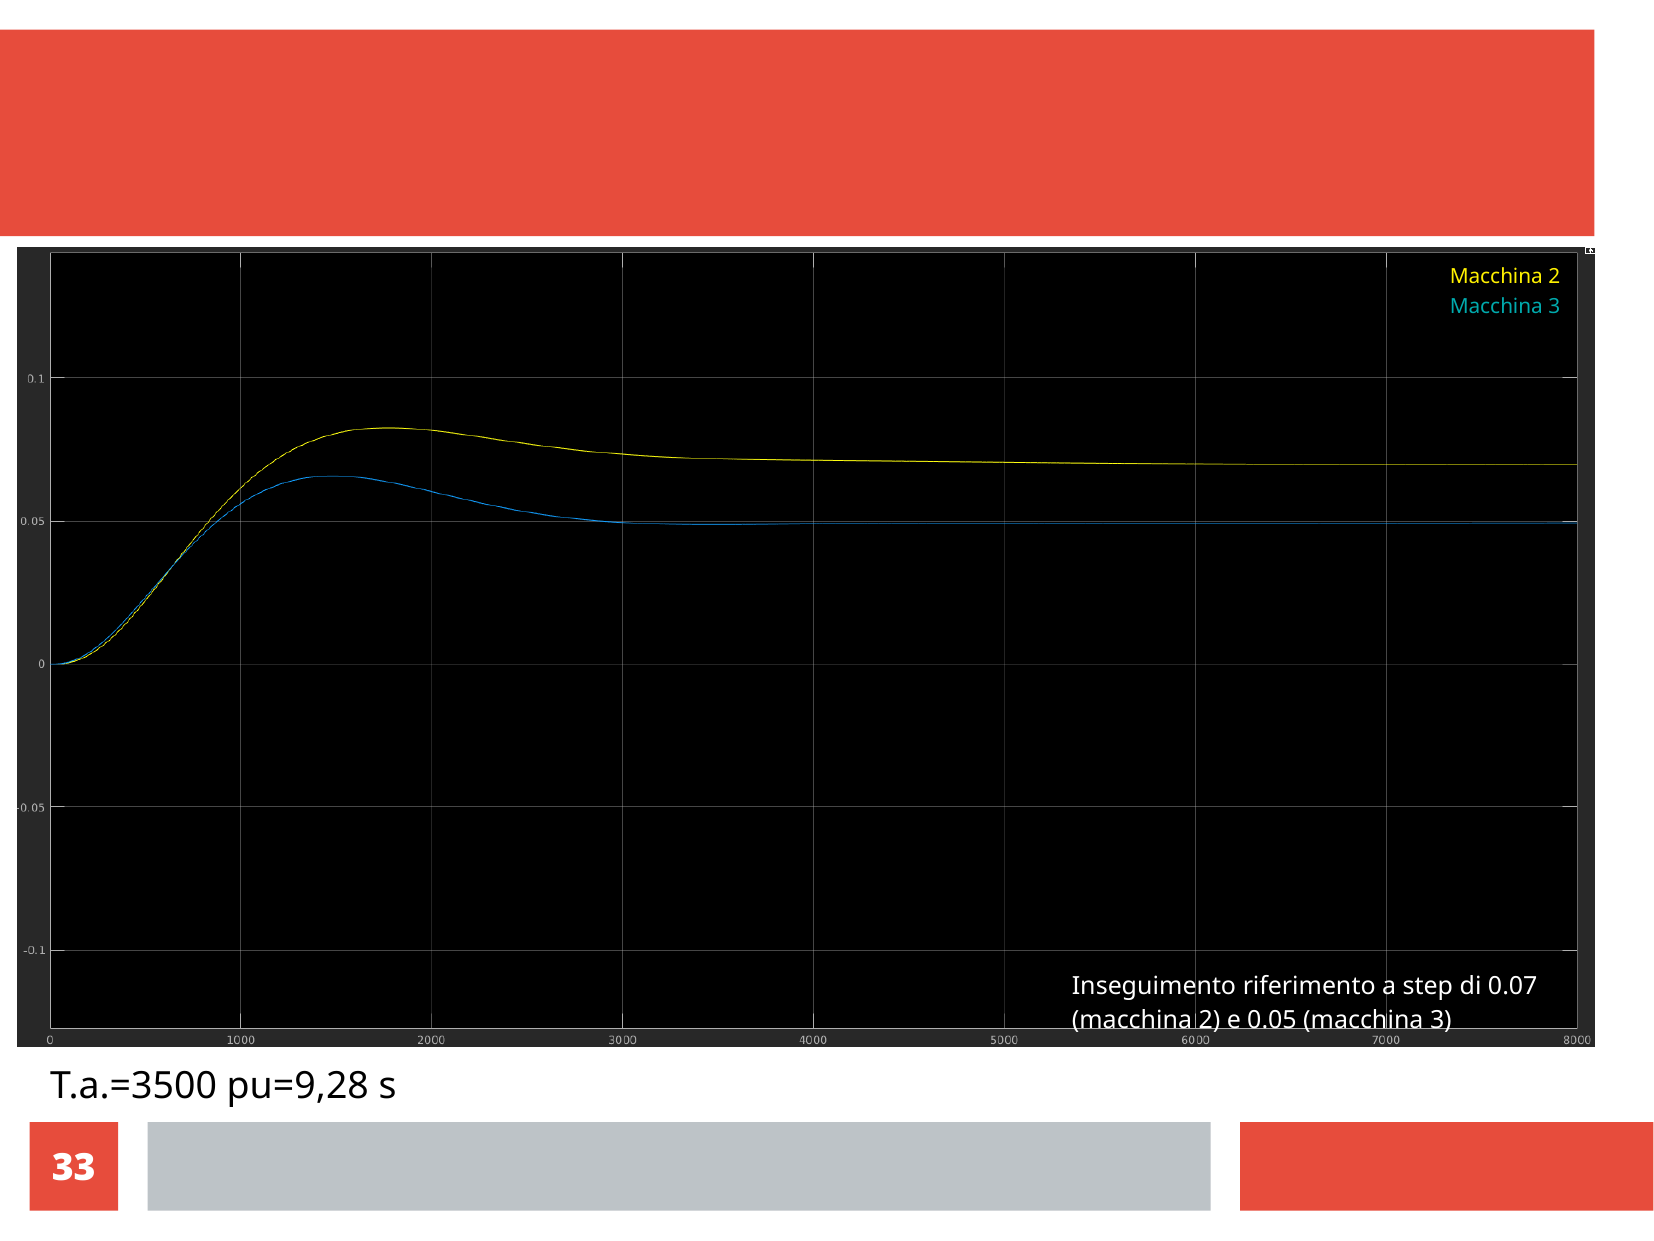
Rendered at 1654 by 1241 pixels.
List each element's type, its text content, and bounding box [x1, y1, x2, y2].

text_box T.a.=3500 pu=9,28 s [35, 1051, 579, 1110]
text_box Macchina 3 [1435, 283, 1601, 347]
picture [17, 247, 1595, 1047]
text_box Inseguimento riferimento a step di 0.07 (macchina 2) e 0.05 (macchina 3) [1057, 960, 1625, 1034]
text_box Macchina 2 [1435, 253, 1589, 283]
